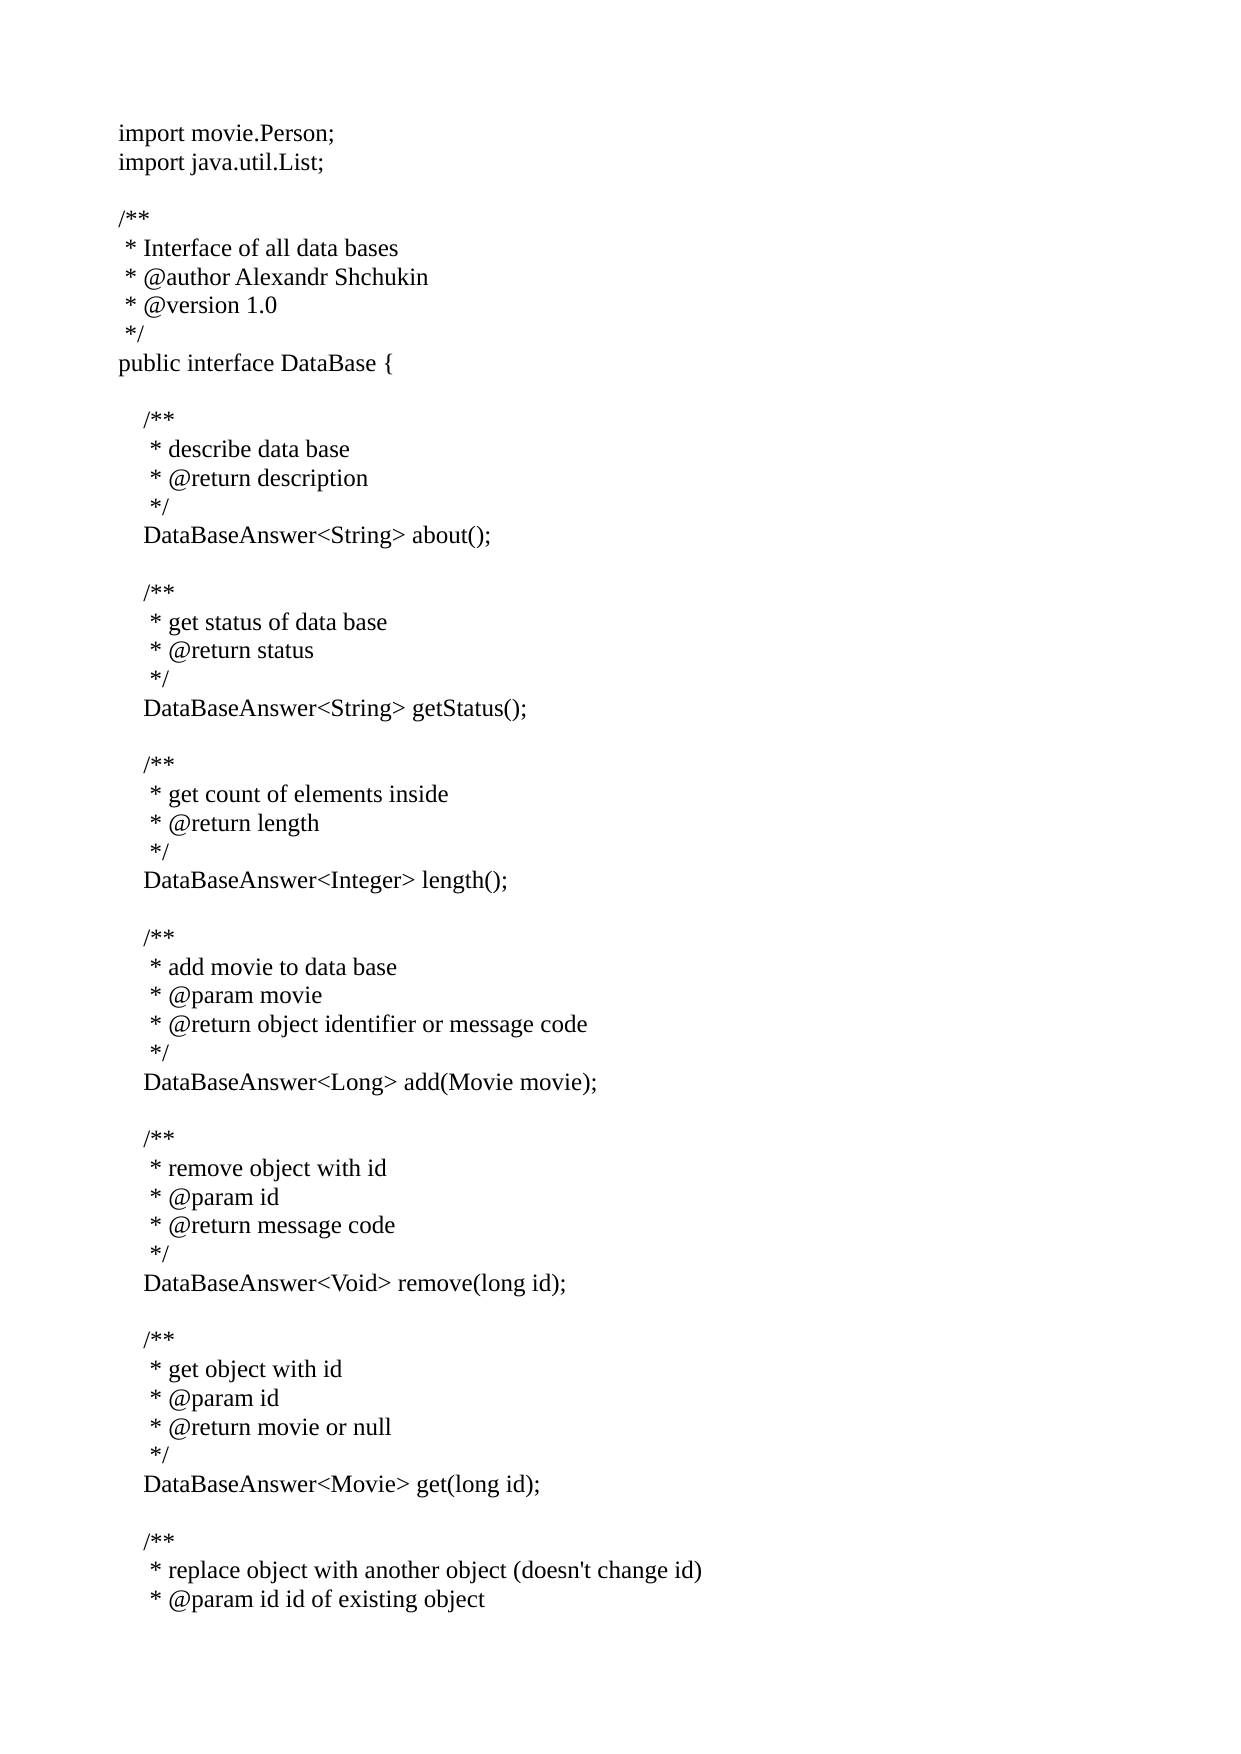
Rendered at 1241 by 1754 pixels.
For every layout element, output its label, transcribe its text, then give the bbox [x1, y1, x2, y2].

text * @author Alexandr Shchukin [118, 262, 1122, 291]
text * @return description [118, 463, 1122, 492]
text * get status of data base [118, 607, 1122, 636]
text * remove object with id [118, 1153, 1122, 1182]
text */ [118, 664, 1122, 693]
text DataBaseAnswer<Void> remove(long id); [118, 1268, 1122, 1297]
text */ [118, 492, 1122, 521]
text import movie.Person; [118, 118, 1122, 147]
text /** [118, 406, 1122, 434]
text * @return message code [118, 1211, 1122, 1239]
text DataBaseAnswer<String> getStatus(); [118, 693, 1122, 722]
text * @return status [118, 636, 1122, 664]
text */ [118, 1038, 1122, 1067]
text /** [118, 1124, 1122, 1153]
text /** [118, 1326, 1122, 1354]
text * get count of elements inside [118, 779, 1122, 808]
text public interface DataBase { [118, 348, 1122, 377]
text * replace object with another object (doesn't change id) [118, 1556, 1122, 1584]
text * @param id [118, 1383, 1122, 1412]
text */ [118, 1239, 1122, 1268]
text * add movie to data base [118, 952, 1122, 981]
text * @version 1.0 [118, 291, 1122, 319]
text * @param id [118, 1182, 1122, 1211]
text import java.util.List; [118, 147, 1122, 176]
text /** [118, 204, 1122, 233]
text * get object with id [118, 1354, 1122, 1383]
text DataBaseAnswer<String> about(); [118, 521, 1122, 549]
text DataBaseAnswer<Movie> get(long id); [118, 1469, 1122, 1498]
text * @return movie or null [118, 1412, 1122, 1441]
text /** [118, 578, 1122, 607]
text * @param movie [118, 981, 1122, 1009]
text * describe data base [118, 434, 1122, 463]
text * @return length [118, 808, 1122, 837]
text * @return object identifier or message code [118, 1009, 1122, 1038]
text */ [118, 1441, 1122, 1469]
text /** [118, 923, 1122, 952]
text DataBaseAnswer<Integer> length(); [118, 866, 1122, 894]
text * @param id id of existing object [118, 1584, 1122, 1613]
text */ [118, 319, 1122, 348]
text /** [118, 751, 1122, 779]
text * Interface of all data bases [118, 233, 1122, 262]
text /** [118, 1527, 1122, 1556]
text */ [118, 837, 1122, 866]
text DataBaseAnswer<Long> add(Movie movie); [118, 1067, 1122, 1096]
